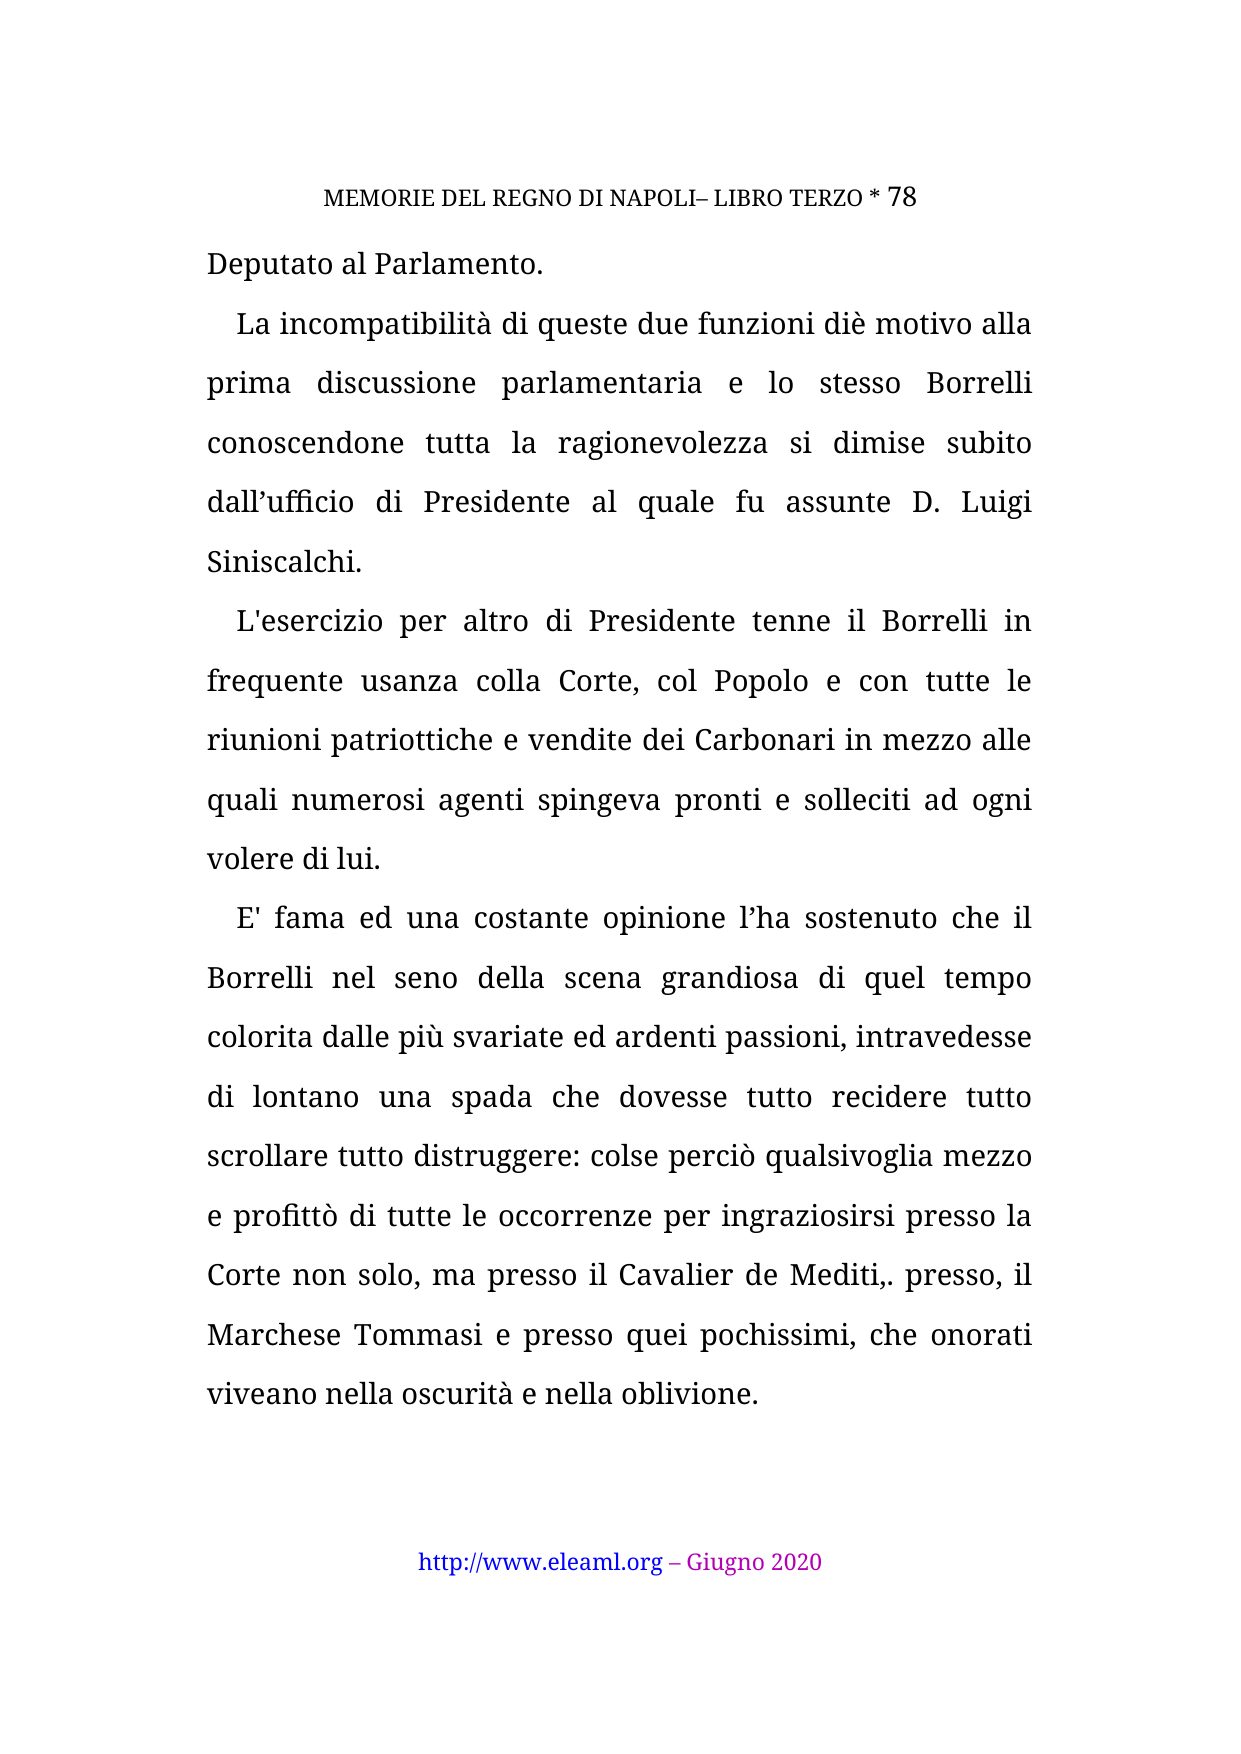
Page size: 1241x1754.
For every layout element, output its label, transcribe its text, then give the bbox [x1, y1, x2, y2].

text E' fama ed una costante opinione l’ha sostenuto che il Borrelli nel seno della scena grandiosa di quel tempo colorita dalle più svariate ed ardenti passioni, intravedesse di lontano una spada che dovesse tutto recidere tutto scrollare tutto distruggere: colse perciò qualsivoglia mezzo e profittò di tutte le occorrenze per ingraziosirsi presso la Corte non solo, ma presso il Cavalier de Mediti,. presso, il Marchese Tommasi e presso quei pochissimi, che onorati viveano nella oscurità e nella oblivione. [207, 898, 1033, 1413]
text La incompatibilità di queste due funzioni diè motivo alla prima discussione parlamentaria e lo stesso Borrelli conoscendone tutta la ragionevolezza si dimise subito dall’ufficio di Presidente al quale fu assunte D. Luigi Siniscalchi. [207, 303, 1033, 581]
text L'esercizio per altro di Presidente tenne il Borrelli in frequente usanza colla Corte, col Popolo e con tutte le riunioni patriottiche e vendite dei Carbonari in mezzo alle quali numerosi agenti spingeva pronti e solleciti ad ogni volere di lui. [207, 600, 1033, 878]
text Deputato al Parlamento. [207, 243, 1033, 283]
